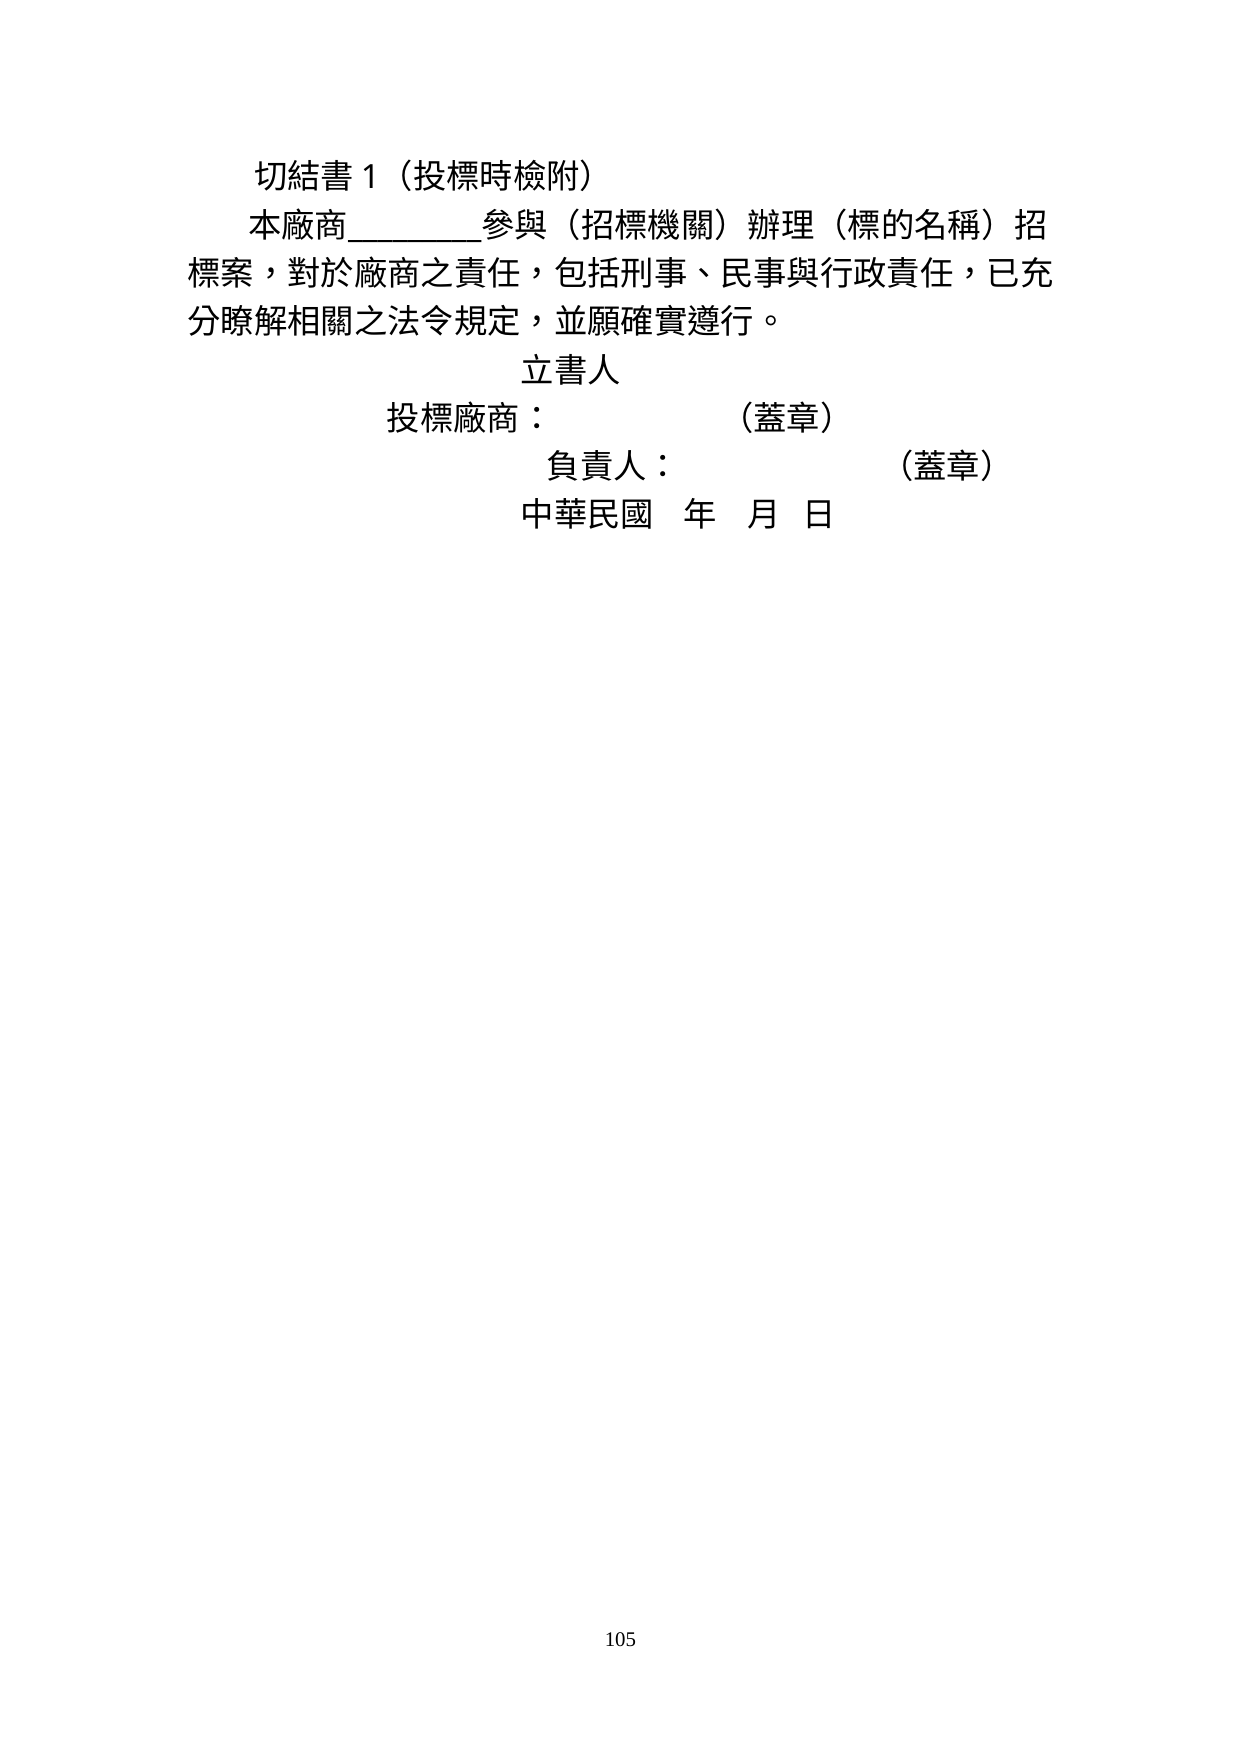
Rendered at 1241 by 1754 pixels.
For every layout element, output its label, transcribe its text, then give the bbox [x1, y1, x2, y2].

text 負責人： （蓋章） [187, 440, 1053, 488]
text 中華民國 年 月 日 [287, 488, 1053, 536]
text 投標廠商： （蓋章） [187, 392, 1053, 440]
text 本廠商_________參與（招標機關）辦理（標的名稱）招標案，對於廠商之責任，包括刑事、民事與行政責任，已充分瞭解相關之法令規定，並願確實遵行。 [187, 198, 1053, 343]
text 切結書1（投標時檢附） [187, 150, 1053, 198]
text 立書人 [287, 343, 1053, 392]
